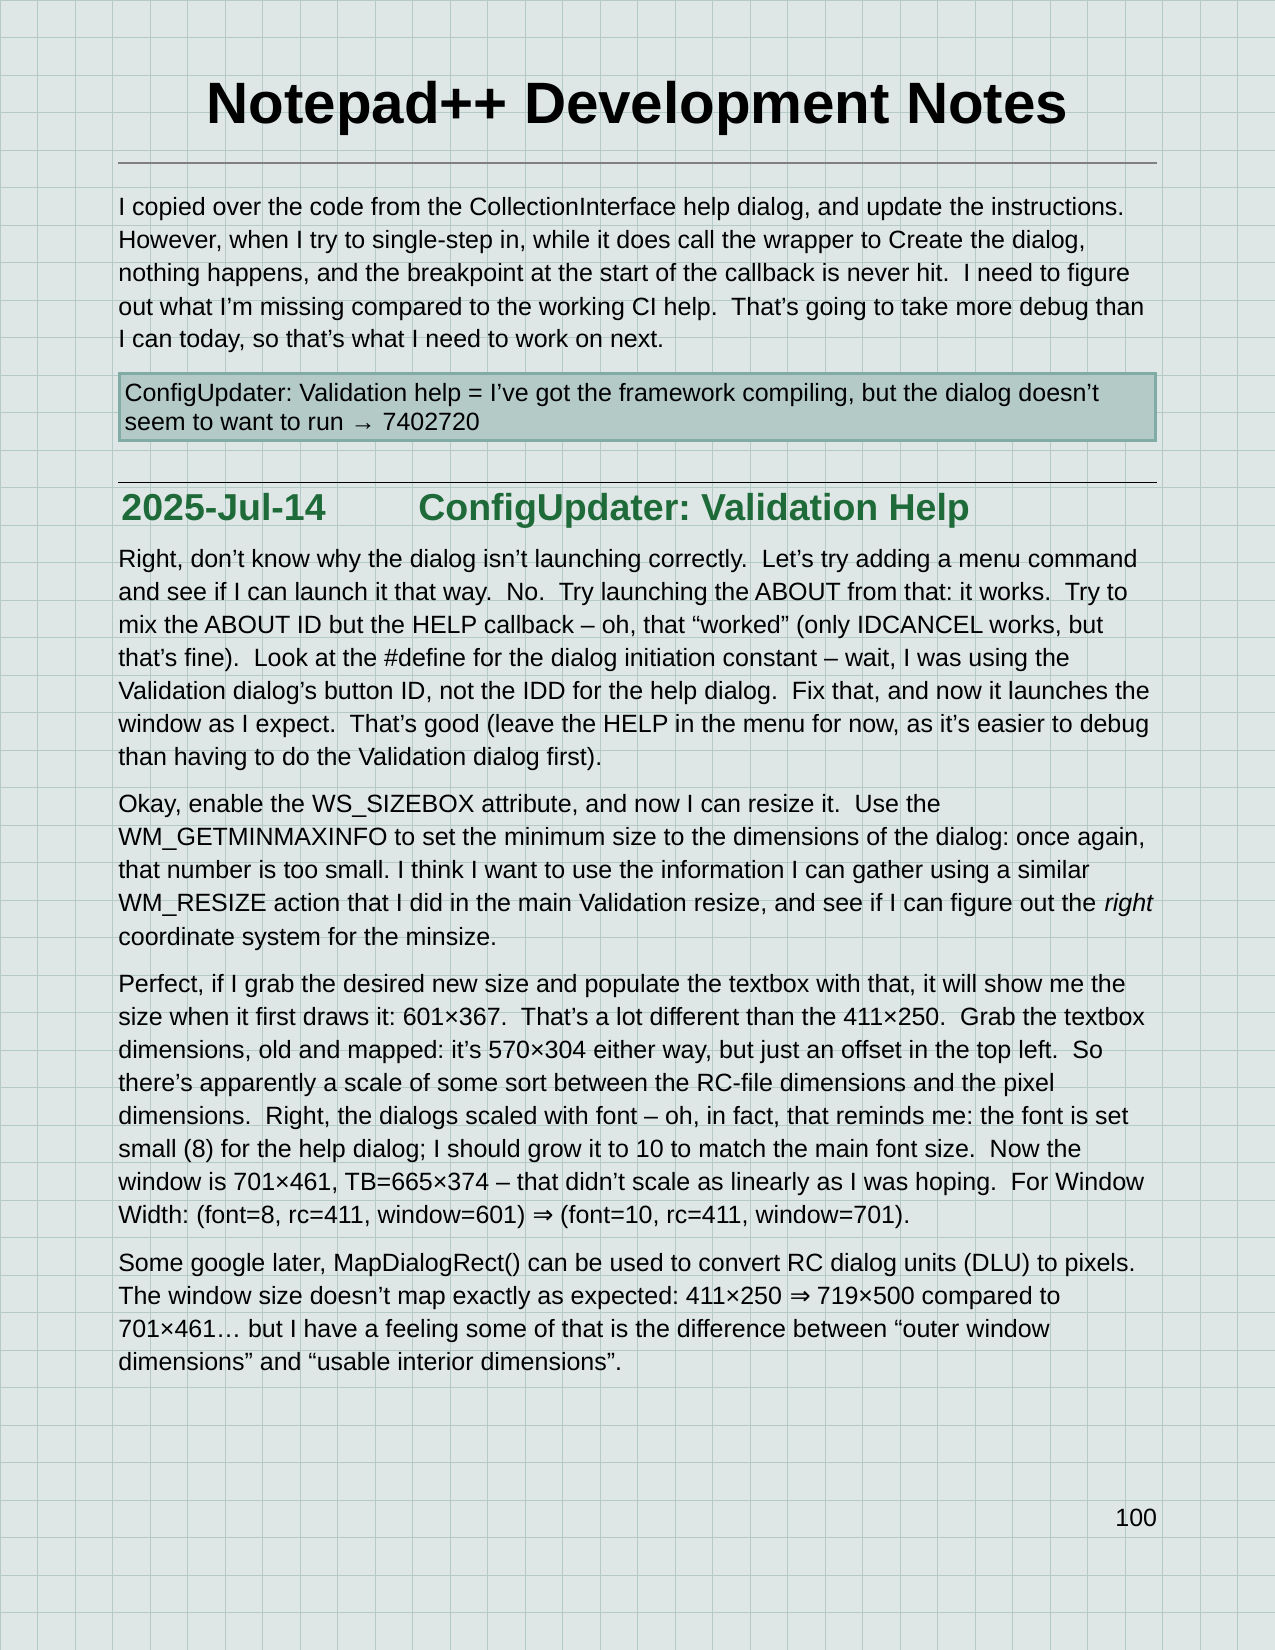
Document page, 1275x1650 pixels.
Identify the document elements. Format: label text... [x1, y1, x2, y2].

text I copied over the code from the CollectionInterface help dialog, and update the instructions. However, when I try to single-step in, while it does call the wrapper to Create the dialog, nothing happens, and the breakpoint at the start of the callback is never hit. I need to figure out what I’m missing compared to the working CI help. That’s going to take more debug than I can today, so that’s what I need to work on next. [118, 192, 1157, 353]
text Some google later, MapDialogRect() can be used to convert RC dialog units (DLU) to pixels. The window size doesn’t map exactly as expected: 411×250 ⇒ 719×500 compared to 701×461… but I have a feeling some of that is the difference between “outer window dimensions” and “usable interior dimensions”. [118, 1248, 1157, 1376]
text Perfect, if I grab the desired new size and populate the textbox with that, it will show me the size when it first draws it: 601×367. That’s a lot different than the 411×250. Grab the textbox dimensions, old and mapped: it’s 570×304 either way, but just an offset in the top left. So there’s apparently a scale of some sort between the RC-file dimensions and the pixel dimensions. Right, the dialogs scaled with font – oh, in fact, that reminds me: the font is set small (8) for the help dialog; I should grow it to 10 to match the main font size. Now the window is 701×461, TB=665×374 – that didn’t scale as linearly as I was hoping. For Window Width: (font=8, rc=411, window=601) ⇒ (font=10, rc=411, window=701). [118, 969, 1157, 1229]
text Right, don’t know why the dialog isn’t launching correctly. Let’s try adding a menu command and see if I can launch it that way. No. Try launching the ABOUT from that: it works. Try to mix the ABOUT ID but the HELP callback – oh, that “worked” (only IDCANCEL works, but that’s fine). Look at the #define for the dialog initiation constant – wait, I was using the Validation dialog’s button ID, not the IDD for the help dialog. Fix that, and now it launches the window as I expect. That’s good (leave the HELP in the menu for now, as it’s easier to debug than having to do the Validation dialog first). [118, 544, 1157, 771]
text Okay, enable the WS_SIZEBOX attribute, and now I can resize it. Use the WM_GETMINMAXINFO to set the minimum size to the dimensions of the dialog: once again, that number is too small. I think I want to use the information I can gather using a similar WM_RESIZE action that I did in the main Validation resize, and see if I can figure out the right coordinate system for the minsize. [118, 789, 1157, 950]
text ConfigUpdater: Validation help = I’ve got the framework compiling, but the dialog doesn’t seem to want to run → 7402720 [121, 375, 1154, 439]
subtitle 2025-Jul-14 ConfigUpdater: Validation Help [118, 483, 1157, 531]
